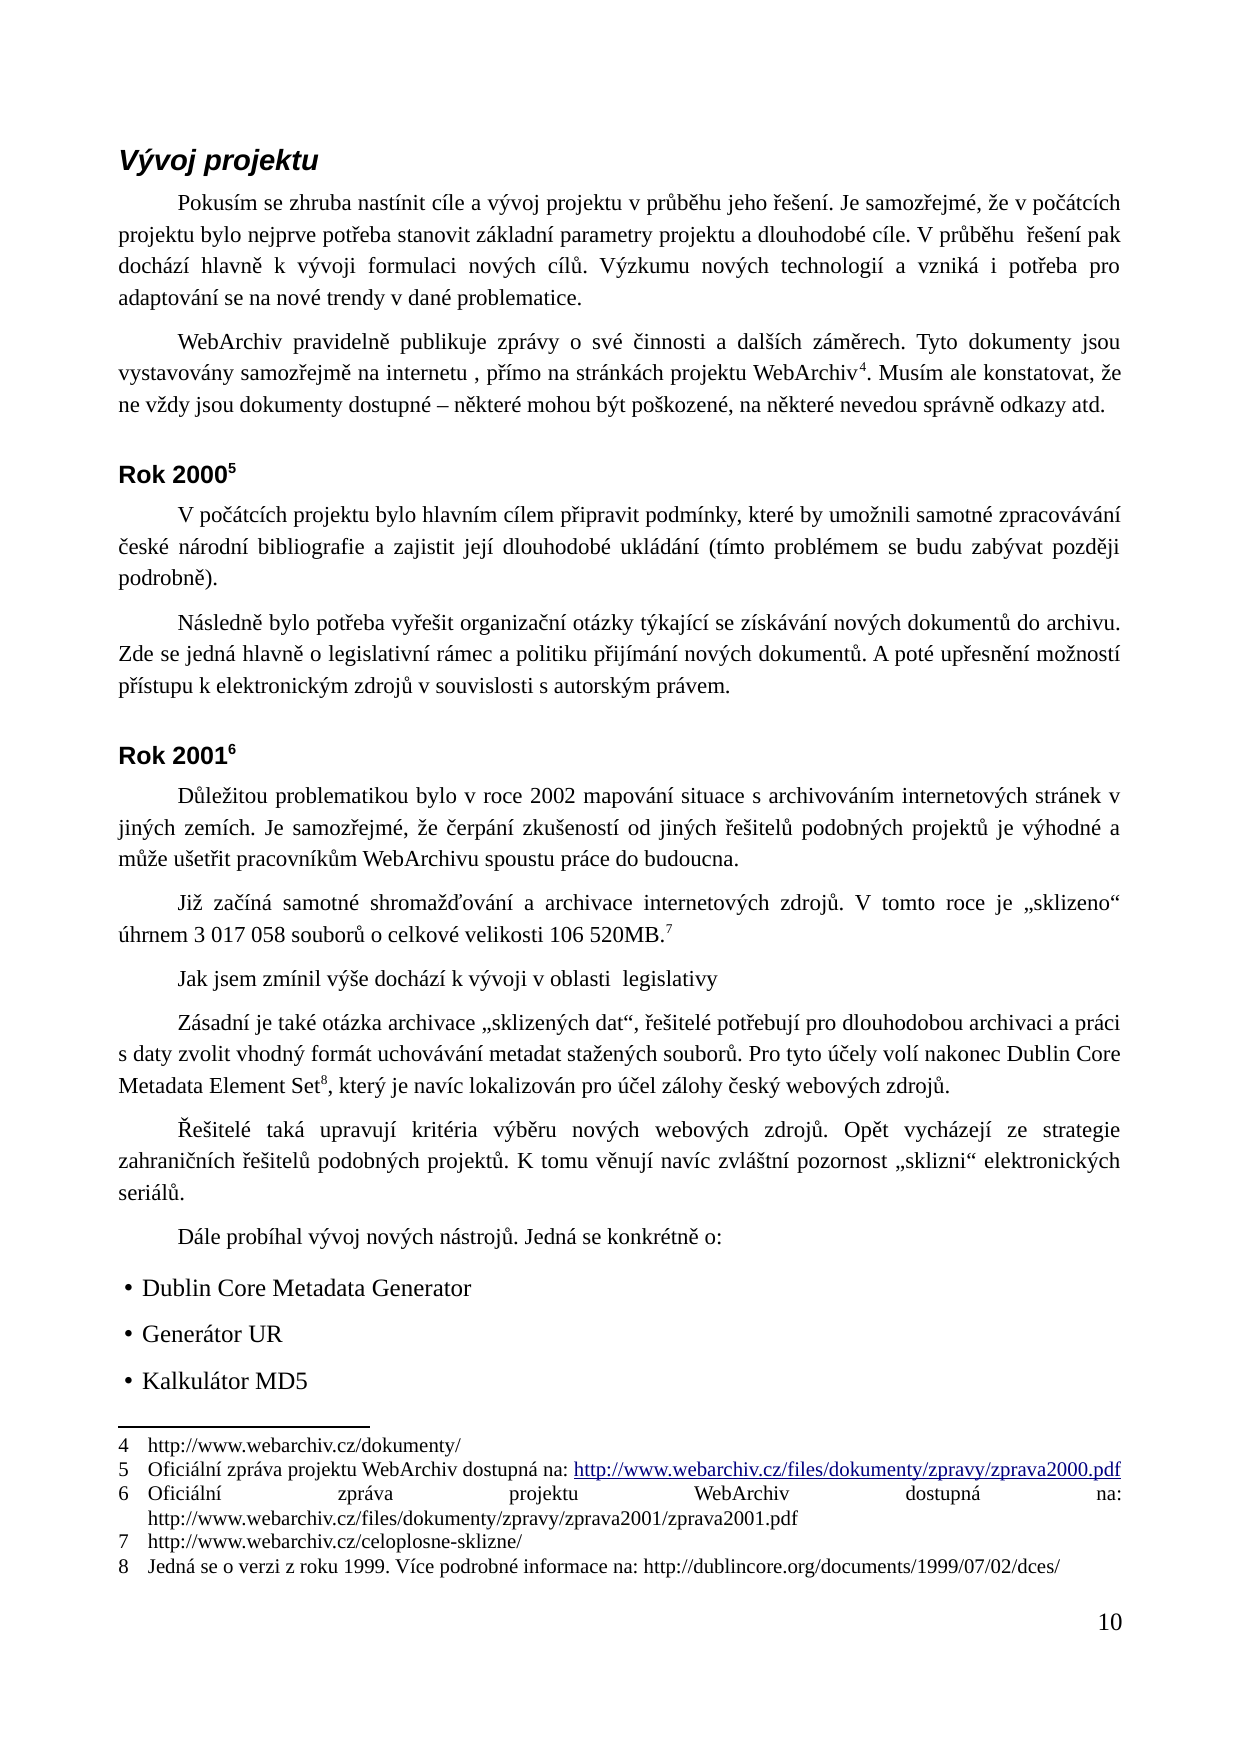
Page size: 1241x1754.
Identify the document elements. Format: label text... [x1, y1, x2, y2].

text Zásadní je také otázka archivace „sklizených dat“, řešitelé potřebují pro dlouhodobou archivaci a práci s daty zvolit vhodný formát uchovávání metadat stažených souborů. Pro tyto účely volí nakonec Dublin Core Metadata Element Set, který je navíc lokalizován pro účel zálohy český webových zdrojů. [118, 1009, 1122, 1098]
list Kalkulátor MD5 [124, 1366, 1122, 1395]
text Oficiální zpráva projektu WebArchiv dostupná na: http://www.webarchiv.cz/files/dokumenty/zpravy/zprava2001/zprava2001.pdf [118, 1481, 1122, 1529]
text Oficiální zpráva projektu WebArchiv dostupná na: http://www.webarchiv.cz/files/dokumenty/zpravy/zprava2000.pdf [118, 1457, 1122, 1481]
text Následně bylo potřeba vyřešit organizační otázky týkající se získávání nových dokumentů do archivu. Zde se jedná hlavně o legislativní rámec a politiku přijímání nových dokumentů. A poté upřesnění možností přístupu k elektronickým zdrojů v souvislosti s autorským právem. [118, 608, 1122, 698]
subtitle Vývoj projektu [118, 143, 1122, 177]
list Generátor UR [124, 1319, 1122, 1348]
list Dublin Core Metadata Generator [124, 1273, 1122, 1302]
text Pokusím se zhruba nastínit cíle a vývoj projektu v průběhu jeho řešení. Je samozřejmé, že v počátcích projektu bylo nejprve potřeba stanovit základní parametry projektu a dlouhodobé cíle. V průběhu řešení pak dochází hlavně k vývoji formulaci nových cílů. Výzkumu nových technologií a vzniká i potřeba pro adaptování se na nové trendy v dané problematice. [118, 189, 1122, 310]
subtitle Rok 2001 [118, 741, 1122, 769]
text http://www.webarchiv.cz/dokumenty/ [118, 1433, 1122, 1457]
text http://www.webarchiv.cz/celoplosne-sklizne/ [118, 1529, 1122, 1553]
text V počátcích projektu bylo hlavním cílem připravit podmínky, které by umožnili samotné zpracovávání české národní bibliografie a zajistit její dlouhodobé ukládání (tímto problémem se budu zabývat později podrobně). [118, 501, 1122, 591]
text Již začíná samotné shromažďování a archivace internetových zdrojů. V tomto roce je „sklizeno“ úhrnem 3 017 058 souborů o celkové velikosti 106 520MB. [118, 889, 1122, 947]
text Řešitelé taká upravují kritéria výběru nových webových zdrojů. Opět vycházejí ze strategie zahraničních řešitelů podobných projektů. K tomu věnují navíc zvláštní pozornost „sklizni“ elektronických seriálů. [118, 1116, 1122, 1206]
text WebArchiv pravidelně publikuje zprávy o své činnosti a dalších záměrech. Tyto dokumenty jsou vystavovány samozřejmě na internetu , přímo na stránkách projektu WebArchiv. Musím ale konstatovat, že ne vždy jsou dokumenty dostupné – některé mohou být poškozené, na některé nevedou správně odkazy atd. [118, 328, 1122, 417]
text Jedná se o verzi z roku 1999. Více podrobné informace na: http://dublincore.org/documents/1999/07/02/dces/ [118, 1553, 1122, 1578]
text Dále probíhal vývoj nových nástrojů. Jedná se konkrétně o: [118, 1223, 1122, 1249]
text Jak jsem zmínil výše dochází k vývoji v oblasti legislativy [118, 965, 1122, 991]
subtitle Rok 2000 [118, 460, 1122, 489]
text Důležitou problematikou bylo v roce 2002 mapování situace s archivováním internetových stránek v jiných zemích. Je samozřejmé, že čerpání zkušeností od jiných řešitelů podobných projektů je výhodné a může ušetřit pracovníkům WebArchivu spoustu práce do budoucna. [118, 782, 1122, 871]
